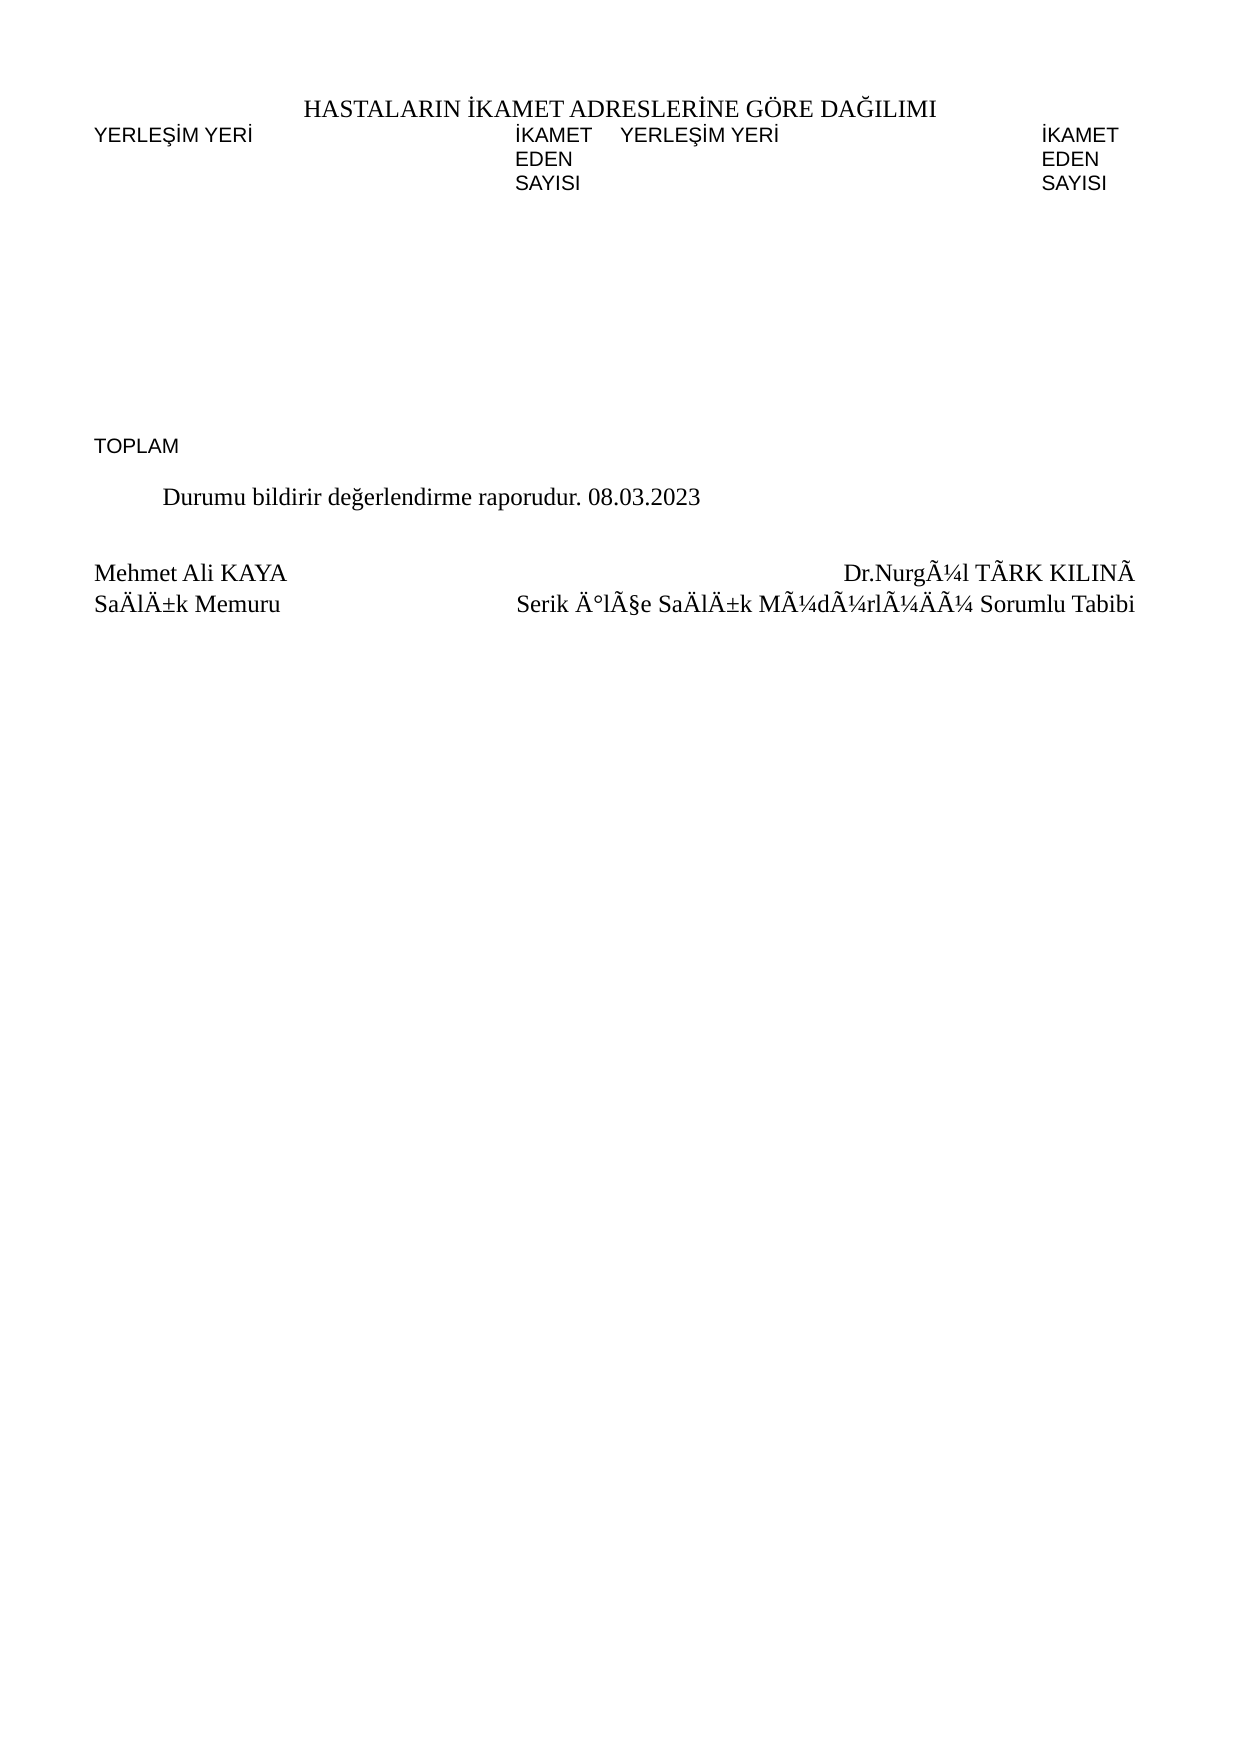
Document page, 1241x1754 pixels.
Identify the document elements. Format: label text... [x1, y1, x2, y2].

table_cell [515, 410, 620, 434]
table_cell [1041, 386, 1146, 410]
table_cell [94, 266, 515, 290]
table_cell [620, 410, 1041, 434]
table_cell [515, 386, 620, 410]
table_cell [94, 314, 515, 338]
table_cell [1041, 194, 1146, 218]
table_cell [515, 314, 620, 338]
table_cell [620, 314, 1041, 338]
table_cell [620, 242, 1041, 266]
table_cell [515, 338, 620, 362]
table_cell [1041, 362, 1146, 386]
table_cell [620, 218, 1041, 242]
table_cell [620, 266, 1041, 290]
table_header İKAMET EDEN SAYISI [1041, 123, 1146, 194]
table_cell [515, 434, 620, 458]
table_cell [94, 410, 515, 434]
table_cell [94, 362, 515, 386]
table_cell [515, 194, 620, 218]
text SaÄlÄ±k Memuru Serik Ä°lÃ§e SaÄlÄ±k MÃ¼dÃ¼rlÃ¼ÄÃ¼ Sorumlu Tabibi [94, 589, 1146, 618]
table_cell [620, 362, 1041, 386]
table_cell [620, 194, 1041, 218]
table_cell [94, 242, 515, 266]
text Mehmet Ali KAYA Dr.NurgÃ¼l TÃRK KILINÃ [94, 558, 1146, 587]
table_cell [94, 386, 515, 410]
table_cell [1041, 218, 1146, 242]
text HASTALARIN İKAMET ADRESLERİNE GÖRE DAĞILIMI [94, 94, 1146, 122]
table_header İKAMET EDEN SAYISI [515, 123, 620, 194]
text Durumu bildirir değerlendirme raporudur. 08.03.2023 [94, 482, 1146, 511]
table_cell [620, 386, 1041, 410]
table_cell [1041, 410, 1146, 434]
table_cell [515, 290, 620, 314]
table_cell [1041, 242, 1146, 266]
table_cell TOPLAM [94, 434, 515, 458]
table_cell [1041, 338, 1146, 362]
table_cell [515, 362, 620, 386]
table_cell [1041, 314, 1146, 338]
table_header YERLEŞİM YERİ [620, 123, 1041, 194]
table_cell [94, 290, 515, 314]
table_cell [94, 218, 515, 242]
table_cell [620, 290, 1041, 314]
table_cell [620, 338, 1041, 362]
table_cell [515, 218, 620, 242]
table_cell [515, 266, 620, 290]
table_cell [1041, 266, 1146, 290]
table_cell [94, 194, 515, 218]
table_header YERLEŞİM YERİ [94, 123, 515, 194]
table_cell [94, 338, 515, 362]
table_cell [1041, 290, 1146, 314]
table_cell [515, 242, 620, 266]
